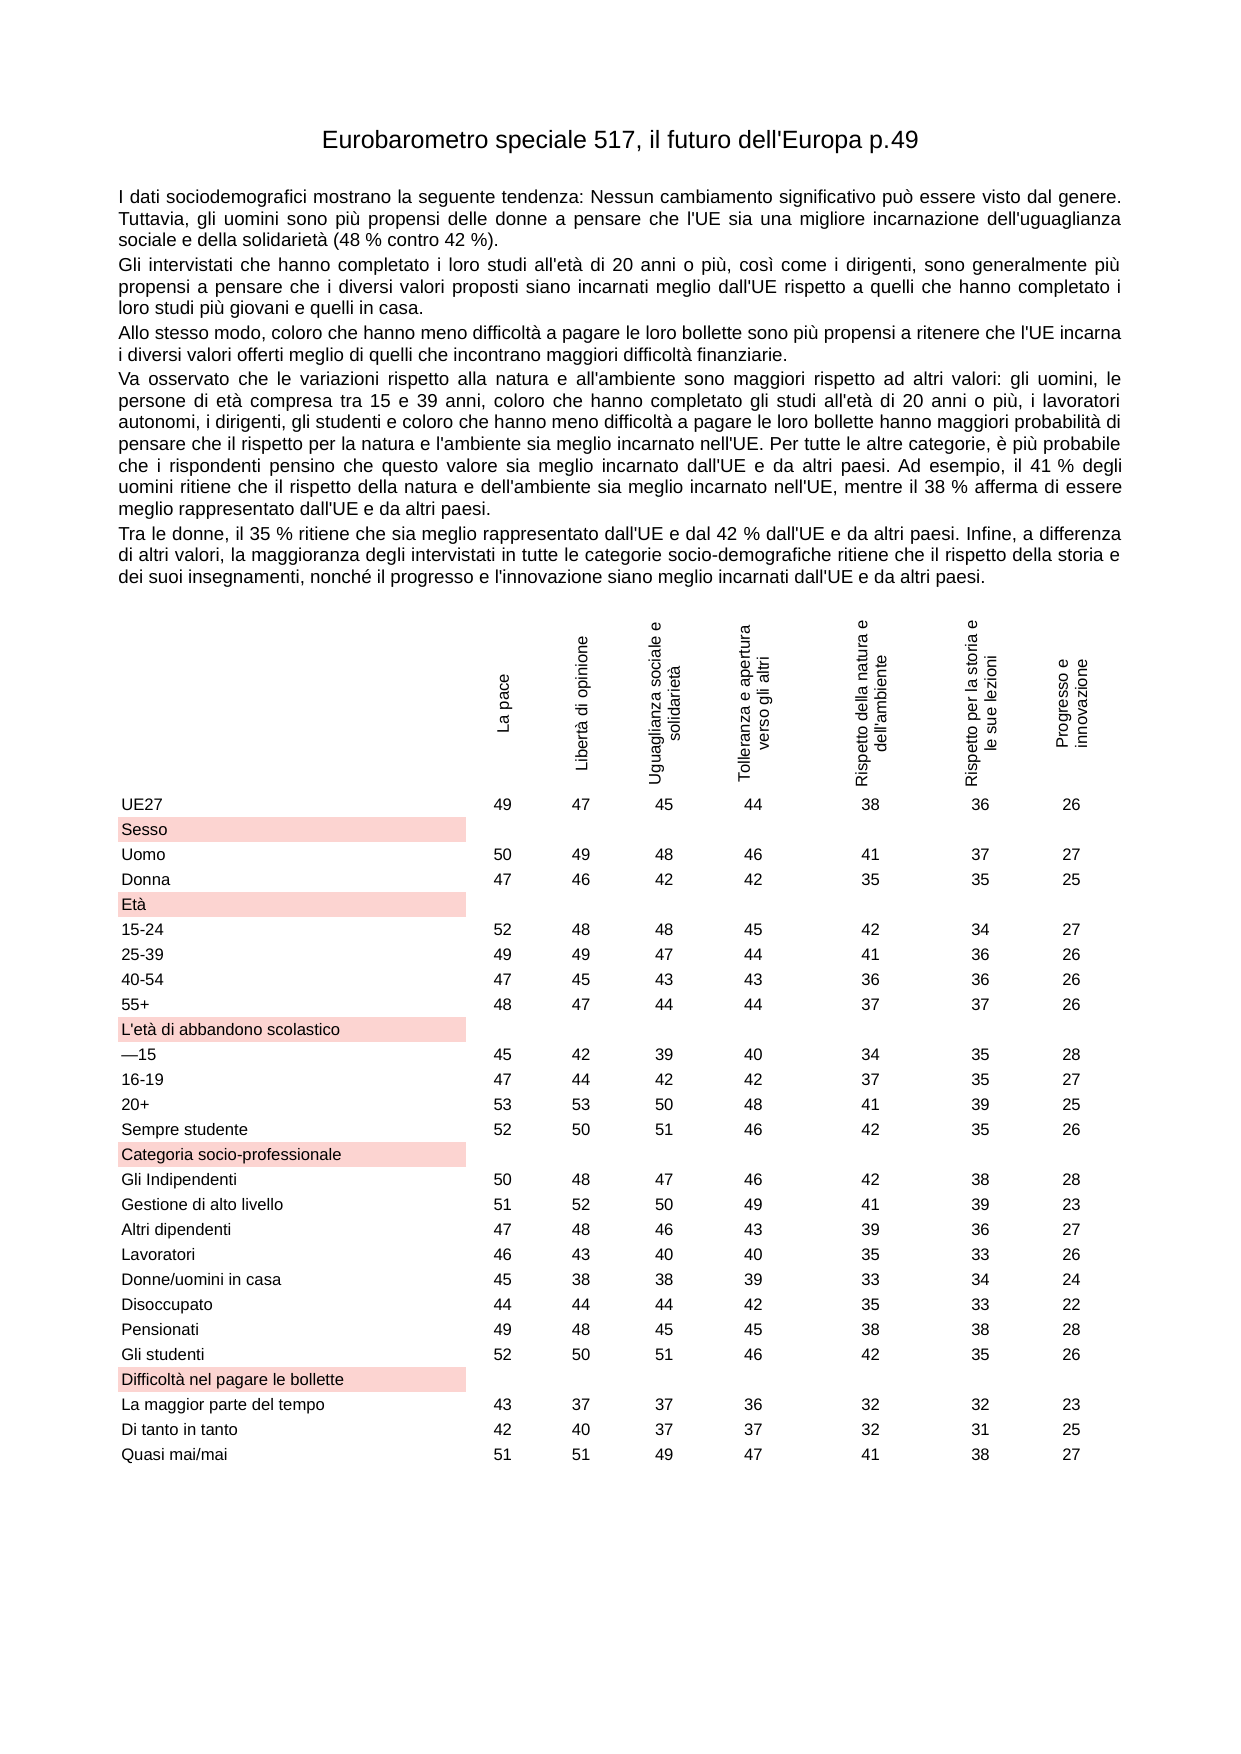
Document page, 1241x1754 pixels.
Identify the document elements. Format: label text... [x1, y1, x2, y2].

table_cell [1020, 1142, 1122, 1167]
table_cell 32 [940, 1392, 1020, 1417]
table_cell 46 [466, 1242, 539, 1267]
table_cell 35 [940, 867, 1020, 892]
table_cell 26 [1020, 942, 1122, 967]
table_cell Difficoltà nel pagare le bollette [118, 1367, 466, 1392]
table_cell 40 [706, 1042, 801, 1067]
table_cell 44 [706, 992, 801, 1017]
table_cell [706, 892, 801, 917]
table_cell 38 [940, 1167, 1020, 1192]
table_cell 45 [622, 1317, 706, 1342]
text I dati sociodemografici mostrano la seguente tendenza: Nessun cambiamento significativo può essere visto dal genere. Tuttavia, gli uomini sono più propensi delle donne a pensare che l'UE sia una migliore incarnazione dell'uguaglianza sociale e della solidarietà (48 % contro 42 %). [118, 186, 1122, 251]
table_cell UE27 [118, 792, 466, 817]
table_cell 47 [466, 967, 539, 992]
table_cell 32 [801, 1417, 940, 1442]
table_cell 52 [540, 1192, 622, 1217]
table_cell 35 [940, 1042, 1020, 1067]
table_cell 51 [466, 1442, 539, 1467]
table_cell 26 [1020, 1117, 1122, 1142]
table_cell [940, 1017, 1020, 1042]
table_cell 41 [801, 1092, 940, 1117]
table_cell 41 [801, 942, 940, 967]
table_cell 50 [622, 1192, 706, 1217]
table_cell 46 [706, 842, 801, 867]
table_cell 44 [706, 792, 801, 817]
table_cell 37 [940, 842, 1020, 867]
table_cell 38 [622, 1267, 706, 1292]
table_cell 40-54 [118, 967, 466, 992]
table_header La pace [466, 615, 539, 792]
table_cell 53 [466, 1092, 539, 1117]
table_cell 26 [1020, 967, 1122, 992]
table_cell La maggior parte del tempo [118, 1392, 466, 1417]
table_cell 26 [1020, 1342, 1122, 1367]
table_cell 42 [801, 917, 940, 942]
table_cell 22 [1020, 1292, 1122, 1317]
table_cell 44 [540, 1067, 622, 1092]
table_cell 20+ [118, 1092, 466, 1117]
table_cell 43 [706, 967, 801, 992]
table_cell 42 [622, 867, 706, 892]
table_cell 28 [1020, 1042, 1122, 1067]
table_cell Donna [118, 867, 466, 892]
table_cell [466, 1017, 539, 1042]
table_cell 48 [706, 1092, 801, 1117]
table_cell 48 [540, 1167, 622, 1192]
table_cell 47 [540, 792, 622, 817]
table_cell Donne/uomini in casa [118, 1267, 466, 1292]
table_cell L'età di abbandono scolastico [118, 1017, 466, 1042]
table_cell 41 [801, 1192, 940, 1217]
table_cell 44 [706, 942, 801, 967]
table_cell 38 [940, 1317, 1020, 1342]
table_cell 37 [622, 1392, 706, 1417]
table_cell 35 [801, 1292, 940, 1317]
table_header Tolleranza e apertura verso gli altri [706, 615, 801, 792]
text Gli intervistati che hanno completato i loro studi all'età di 20 anni o più, così come i dirigenti, sono generalmente più propensi a pensare che i diversi valori proposti siano incarnati meglio dall'UE rispetto a quelli che hanno completato i loro studi più giovani e quelli in casa. [118, 254, 1122, 319]
table_cell 52 [466, 1117, 539, 1142]
table_cell [940, 1367, 1020, 1392]
table_cell 36 [940, 792, 1020, 817]
table_cell 45 [622, 792, 706, 817]
table_cell 42 [706, 1067, 801, 1092]
table_cell 45 [540, 967, 622, 992]
table_cell 49 [466, 1317, 539, 1342]
table_cell [466, 817, 539, 842]
table_cell 37 [622, 1417, 706, 1442]
table_cell 25-39 [118, 942, 466, 967]
table_cell 33 [940, 1242, 1020, 1267]
table_cell 15-24 [118, 917, 466, 942]
table_cell 34 [940, 917, 1020, 942]
table_cell 51 [622, 1117, 706, 1142]
table_cell 27 [1020, 1217, 1122, 1242]
table_cell 43 [706, 1217, 801, 1242]
table_cell 40 [622, 1242, 706, 1267]
table_cell 27 [1020, 1442, 1122, 1467]
table_cell 36 [801, 967, 940, 992]
text Allo stesso modo, coloro che hanno meno difficoltà a pagare le loro bollette sono più propensi a ritenere che l'UE incarna i diversi valori offerti meglio di quelli che incontrano maggiori difficoltà finanziarie. [118, 322, 1122, 365]
table_cell 39 [622, 1042, 706, 1067]
table_cell —15 [118, 1042, 466, 1067]
table_cell 26 [1020, 1242, 1122, 1267]
table_cell 49 [706, 1192, 801, 1217]
table_cell 44 [622, 1292, 706, 1317]
table_cell [706, 1017, 801, 1042]
table_cell 26 [1020, 792, 1122, 817]
table_cell 34 [940, 1267, 1020, 1292]
table_cell 44 [466, 1292, 539, 1317]
table_cell 36 [940, 1217, 1020, 1242]
table_cell 33 [940, 1292, 1020, 1317]
table_cell 47 [622, 942, 706, 967]
table_cell 49 [466, 942, 539, 967]
table_header Rispetto della natura e dell'ambiente [801, 615, 940, 792]
table_cell [1020, 817, 1122, 842]
table_cell 35 [940, 1067, 1020, 1092]
table_cell 48 [622, 842, 706, 867]
table_cell 46 [540, 867, 622, 892]
table_cell [540, 1017, 622, 1042]
table_cell 28 [1020, 1167, 1122, 1192]
table_cell [540, 1142, 622, 1167]
table_cell 41 [801, 1442, 940, 1467]
table_cell [940, 817, 1020, 842]
table_cell [466, 1367, 539, 1392]
table_cell 39 [940, 1192, 1020, 1217]
table_cell [1020, 892, 1122, 917]
table_cell 42 [801, 1342, 940, 1367]
table_cell 48 [540, 1217, 622, 1242]
table_cell Età [118, 892, 466, 917]
table_cell 49 [466, 792, 539, 817]
table_cell Lavoratori [118, 1242, 466, 1267]
table_cell [940, 1142, 1020, 1167]
text Va osservato che le variazioni rispetto alla natura e all'ambiente sono maggiori rispetto ad altri valori: gli uomini, le persone di età compresa tra 15 e 39 anni, coloro che hanno completato gli studi all'età di 20 anni o più, i lavoratori autonomi, i dirigenti, gli studenti e coloro che hanno meno difficoltà a pagare le loro bollette hanno maggiori probabilità di pensare che il rispetto per la natura e l'ambiente sia meglio incarnato nell'UE. Per tutte le altre categorie, è più probabile che i rispondenti pensino che questo valore sia meglio incarnato dall'UE e da altri paesi. Ad esempio, il 41 % degli uomini ritiene che il rispetto della natura e dell'ambiente sia meglio incarnato nell'UE, mentre il 38 % afferma di essere meglio rappresentato dall'UE e da altri paesi. [118, 368, 1122, 519]
table_cell 46 [706, 1167, 801, 1192]
table_cell 47 [540, 992, 622, 1017]
table_cell [706, 817, 801, 842]
table_cell 48 [540, 917, 622, 942]
table_cell Disoccupato [118, 1292, 466, 1317]
table_cell 25 [1020, 867, 1122, 892]
table_cell Sesso [118, 817, 466, 842]
table_cell 16-19 [118, 1067, 466, 1092]
table_header Rispetto per la storia e le sue lezioni [940, 615, 1020, 792]
table_cell 35 [940, 1342, 1020, 1367]
table_cell [540, 1367, 622, 1392]
table_header [118, 615, 466, 792]
table_cell 32 [801, 1392, 940, 1417]
table_cell 43 [466, 1392, 539, 1417]
table_cell Sempre studente [118, 1117, 466, 1142]
table_cell Categoria socio-professionale [118, 1142, 466, 1167]
table_cell 36 [706, 1392, 801, 1417]
table_cell [801, 892, 940, 917]
table_header Progresso e innovazione [1020, 615, 1122, 792]
table_cell 51 [622, 1342, 706, 1367]
table_cell 38 [801, 1317, 940, 1342]
table_cell 38 [801, 792, 940, 817]
table_cell 39 [801, 1217, 940, 1242]
table_cell 45 [706, 917, 801, 942]
table_cell 42 [801, 1117, 940, 1142]
table_cell 37 [801, 1067, 940, 1092]
table_cell [622, 1367, 706, 1392]
table_cell 23 [1020, 1392, 1122, 1417]
table_cell 51 [466, 1192, 539, 1217]
table_cell 45 [706, 1317, 801, 1342]
table_cell [466, 892, 539, 917]
table_cell 37 [940, 992, 1020, 1017]
table_cell 26 [1020, 992, 1122, 1017]
table_cell Gli Indipendenti [118, 1167, 466, 1192]
table_cell 47 [466, 1067, 539, 1092]
table_cell 43 [622, 967, 706, 992]
table_cell 48 [466, 992, 539, 1017]
table_cell 45 [466, 1042, 539, 1067]
table_cell 52 [466, 1342, 539, 1367]
table_cell 47 [466, 1217, 539, 1242]
table_cell 37 [706, 1417, 801, 1442]
table_cell 36 [940, 967, 1020, 992]
table_cell 51 [540, 1442, 622, 1467]
table_cell 42 [706, 867, 801, 892]
table_cell [1020, 1367, 1122, 1392]
table_cell [466, 1142, 539, 1167]
table_cell [622, 1017, 706, 1042]
table_cell 55+ [118, 992, 466, 1017]
table_cell 39 [940, 1092, 1020, 1117]
table_cell Altri dipendenti [118, 1217, 466, 1242]
table_cell 37 [540, 1392, 622, 1417]
table_cell 28 [1020, 1317, 1122, 1342]
table_cell 42 [622, 1067, 706, 1092]
table_cell 50 [466, 842, 539, 867]
table_cell [622, 1142, 706, 1167]
table_cell [1020, 1017, 1122, 1042]
table_cell 27 [1020, 842, 1122, 867]
table_cell 35 [801, 1242, 940, 1267]
table_cell 27 [1020, 917, 1122, 942]
table_cell 49 [540, 942, 622, 967]
table_cell 43 [540, 1242, 622, 1267]
table_cell 42 [466, 1417, 539, 1442]
table_cell [622, 892, 706, 917]
table_cell 42 [540, 1042, 622, 1067]
table_cell 49 [540, 842, 622, 867]
table_cell 50 [540, 1342, 622, 1367]
table_cell 48 [622, 917, 706, 942]
table_cell [540, 817, 622, 842]
table_cell 35 [940, 1117, 1020, 1142]
table_cell Di tanto in tanto [118, 1417, 466, 1442]
table_cell Gestione di alto livello [118, 1192, 466, 1217]
table_cell 50 [622, 1092, 706, 1117]
table_cell 47 [706, 1442, 801, 1467]
table_cell 35 [801, 867, 940, 892]
table_cell 38 [940, 1442, 1020, 1467]
table_cell 53 [540, 1092, 622, 1117]
table_cell 44 [540, 1292, 622, 1317]
table_cell [540, 892, 622, 917]
table_cell 25 [1020, 1092, 1122, 1117]
table_cell 48 [540, 1317, 622, 1342]
table_cell 38 [540, 1267, 622, 1292]
table_cell 46 [706, 1117, 801, 1142]
table_cell 31 [940, 1417, 1020, 1442]
table_cell [706, 1142, 801, 1167]
table_cell 27 [1020, 1067, 1122, 1092]
table_cell Gli studenti [118, 1342, 466, 1367]
table_cell 25 [1020, 1417, 1122, 1442]
table_cell 41 [801, 842, 940, 867]
table_cell 40 [706, 1242, 801, 1267]
table_cell 47 [622, 1167, 706, 1192]
table_cell 46 [622, 1217, 706, 1242]
table_cell 36 [940, 942, 1020, 967]
table_cell Quasi mai/mai [118, 1442, 466, 1467]
table_cell 52 [466, 917, 539, 942]
table_cell 47 [466, 867, 539, 892]
table_cell 33 [801, 1267, 940, 1292]
table_header Libertà di opinione [540, 615, 622, 792]
table_cell 49 [622, 1442, 706, 1467]
table_cell 50 [540, 1117, 622, 1142]
table_cell [622, 817, 706, 842]
table_header Uguaglianza sociale e solidarietà [622, 615, 706, 792]
table_cell [940, 892, 1020, 917]
table_cell 50 [466, 1167, 539, 1192]
table_cell [801, 1142, 940, 1167]
table_cell Uomo [118, 842, 466, 867]
table_cell 39 [706, 1267, 801, 1292]
table_cell 23 [1020, 1192, 1122, 1217]
table_cell 42 [706, 1292, 801, 1317]
text Tra le donne, il 35 % ritiene che sia meglio rappresentato dall'UE e dal 42 % dall'UE e da altri paesi. Infine, a differenza di altri valori, la maggioranza degli intervistati in tutte le categorie socio-demografiche ritiene che il rispetto della storia e dei suoi insegnamenti, nonché il progresso e l'innovazione siano meglio incarnati dall'UE e da altri paesi. [118, 522, 1122, 587]
table_cell 24 [1020, 1267, 1122, 1292]
table_cell 40 [540, 1417, 622, 1442]
table_cell 45 [466, 1267, 539, 1292]
table_cell 44 [622, 992, 706, 1017]
table_cell [801, 817, 940, 842]
table_cell 37 [801, 992, 940, 1017]
table_cell [801, 1367, 940, 1392]
table_cell 46 [706, 1342, 801, 1367]
table_cell 42 [801, 1167, 940, 1192]
table_cell 34 [801, 1042, 940, 1067]
table_cell Pensionati [118, 1317, 466, 1342]
table_cell [801, 1017, 940, 1042]
table_cell [706, 1367, 801, 1392]
